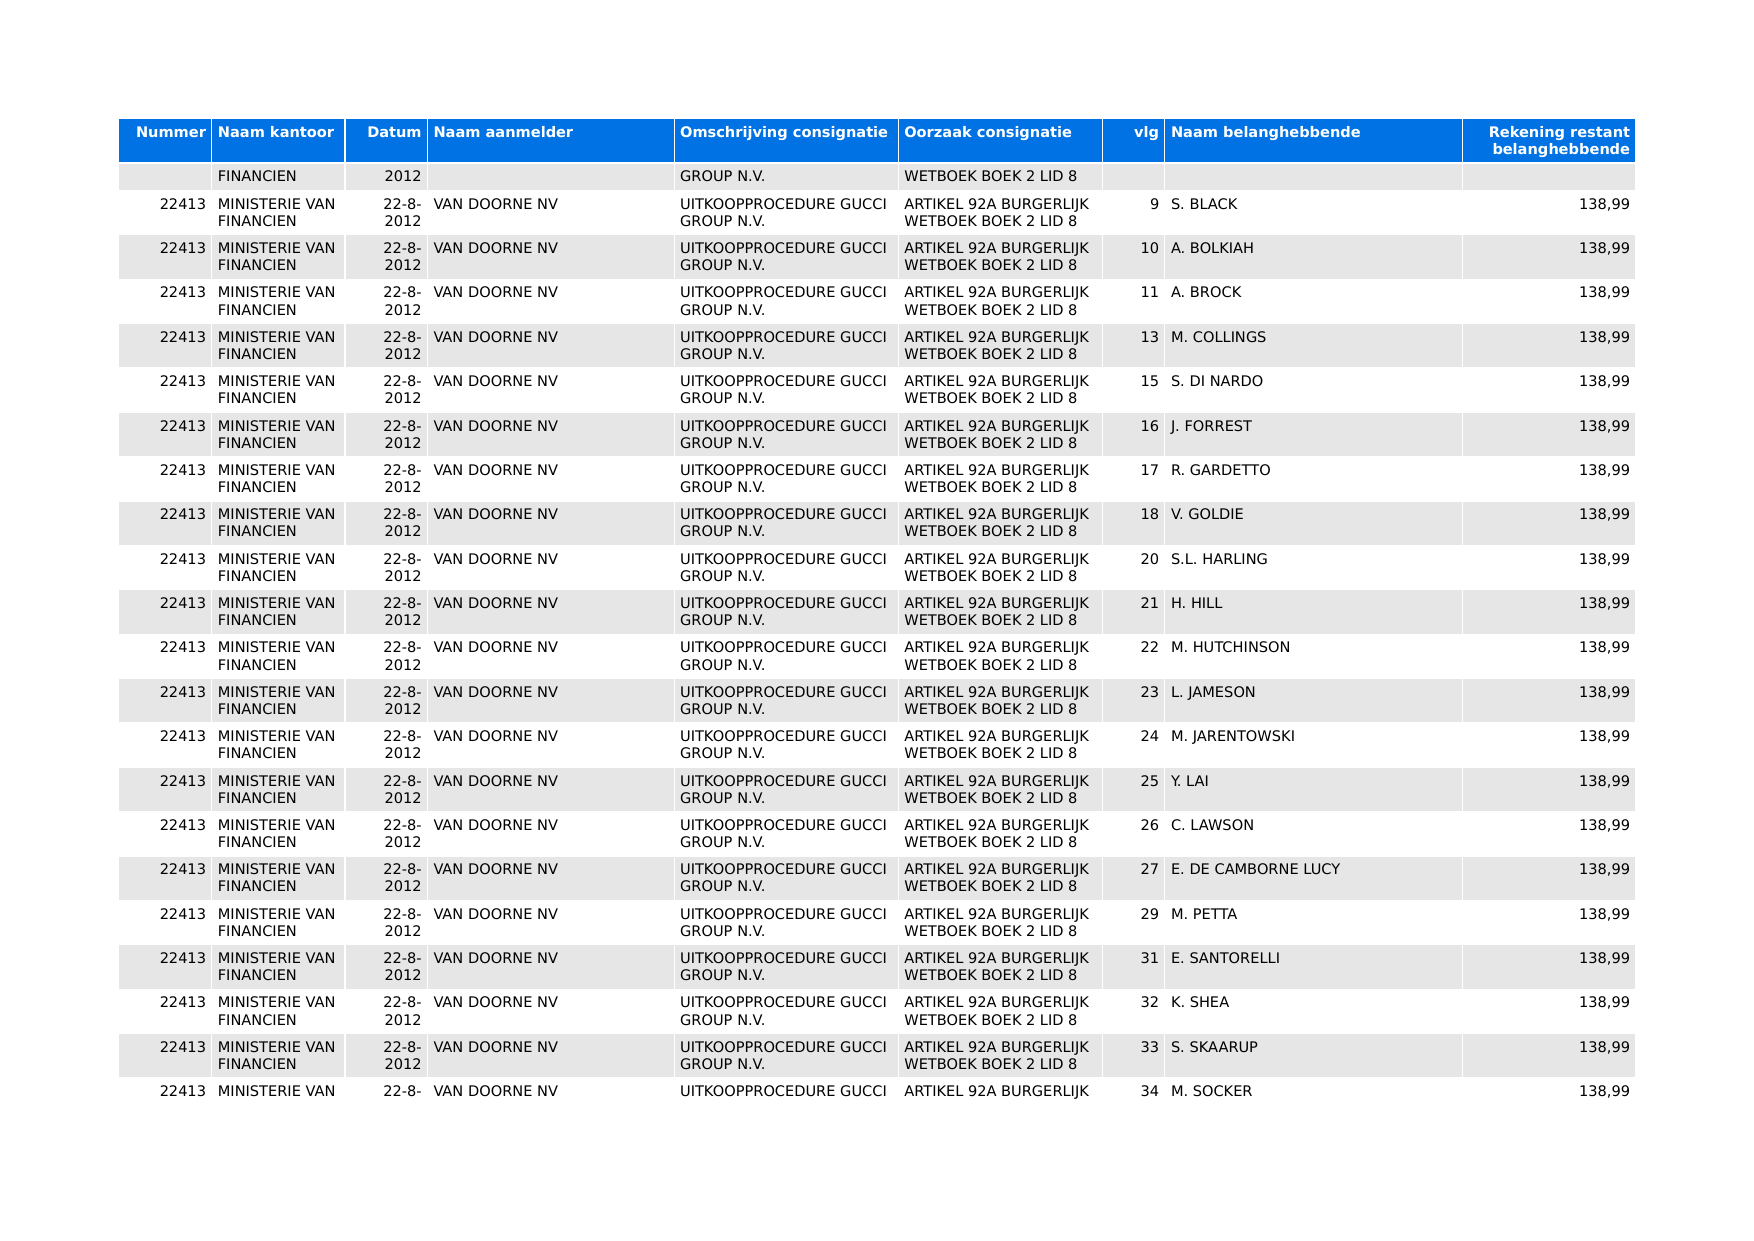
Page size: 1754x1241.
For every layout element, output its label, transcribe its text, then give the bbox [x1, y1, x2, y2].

table_cell MINISTERIE VAN FINANCIEN [212, 812, 344, 856]
table_cell MINISTERIE VAN FINANCIEN [212, 369, 344, 412]
table_cell ARTIKEL 92A BURGERLIJK WETBOEK BOEK 2 LID 8 [899, 324, 1102, 367]
table_cell 22413 [119, 413, 211, 456]
table_cell MINISTERIE VAN [212, 1079, 344, 1105]
table_cell 27 [1103, 857, 1164, 900]
table_header Naam belanghebbende [1165, 119, 1462, 162]
table_cell UITKOOPPROCEDURE GUCCI GROUP N.V. [675, 724, 898, 767]
table_cell UITKOOPPROCEDURE GUCCI GROUP N.V. [675, 369, 898, 412]
table_cell 22413 [119, 901, 211, 944]
table_cell 24 [1103, 724, 1164, 767]
table_cell UITKOOPPROCEDURE GUCCI GROUP N.V. [675, 857, 898, 900]
table_cell MINISTERIE VAN FINANCIEN [212, 945, 344, 989]
table_cell [428, 164, 674, 190]
table_header Rekening restant belanghebbende [1463, 119, 1635, 162]
table_cell ARTIKEL 92A BURGERLIJK WETBOEK BOEK 2 LID 8 [899, 635, 1102, 678]
table_cell MINISTERIE VAN FINANCIEN [212, 502, 344, 545]
table_cell 138,99 [1463, 768, 1635, 811]
table_cell 22413 [119, 1079, 211, 1105]
table_cell 11 [1103, 280, 1164, 323]
table_cell [1463, 164, 1635, 190]
table_cell 31 [1103, 945, 1164, 989]
table_cell 22-8-2012 [346, 235, 427, 279]
table_cell MINISTERIE VAN FINANCIEN [212, 901, 344, 944]
table_cell VAN DOORNE NV [428, 235, 674, 279]
table_cell MINISTERIE VAN FINANCIEN [212, 679, 344, 722]
table_cell ARTIKEL 92A BURGERLIJK WETBOEK BOEK 2 LID 8 [899, 724, 1102, 767]
table_cell UITKOOPPROCEDURE GUCCI GROUP N.V. [675, 546, 898, 589]
table_cell UITKOOPPROCEDURE GUCCI GROUP N.V. [675, 945, 898, 989]
table_cell MINISTERIE VAN FINANCIEN [212, 235, 344, 279]
table_cell 15 [1103, 369, 1164, 412]
table_cell ARTIKEL 92A BURGERLIJK WETBOEK BOEK 2 LID 8 [899, 191, 1102, 234]
table_cell S. BLACK [1165, 191, 1462, 234]
table_cell 25 [1103, 768, 1164, 811]
table_cell ARTIKEL 92A BURGERLIJK WETBOEK BOEK 2 LID 8 [899, 457, 1102, 501]
table_cell 138,99 [1463, 990, 1635, 1033]
table_cell VAN DOORNE NV [428, 191, 674, 234]
table_cell 32 [1103, 990, 1164, 1033]
table_cell 138,99 [1463, 280, 1635, 323]
table_cell ARTIKEL 92A BURGERLIJK WETBOEK BOEK 2 LID 8 [899, 413, 1102, 456]
table_cell VAN DOORNE NV [428, 768, 674, 811]
table_cell 22-8-2012 [346, 1034, 427, 1077]
table_cell V. GOLDIE [1165, 502, 1462, 545]
table_cell 22413 [119, 590, 211, 634]
table_cell ARTIKEL 92A BURGERLIJK WETBOEK BOEK 2 LID 8 [899, 901, 1102, 944]
table_cell M. HUTCHINSON [1165, 635, 1462, 678]
table_cell UITKOOPPROCEDURE GUCCI GROUP N.V. [675, 413, 898, 456]
table_cell 22-8-2012 [346, 590, 427, 634]
table_cell UITKOOPPROCEDURE GUCCI GROUP N.V. [675, 502, 898, 545]
table_cell [1103, 164, 1164, 190]
table_cell 22 [1103, 635, 1164, 678]
table_cell 138,99 [1463, 457, 1635, 501]
table_cell MINISTERIE VAN FINANCIEN [212, 635, 344, 678]
table_cell S. DI NARDO [1165, 369, 1462, 412]
table_cell VAN DOORNE NV [428, 724, 674, 767]
table_cell 22413 [119, 1034, 211, 1077]
table_cell E. DE CAMBORNE LUCY [1165, 857, 1462, 900]
table_cell GROUP N.V. [675, 164, 898, 190]
table_cell 22413 [119, 812, 211, 856]
table_header Nummer [119, 119, 211, 162]
table_cell MINISTERIE VAN FINANCIEN [212, 413, 344, 456]
table_cell 138,99 [1463, 1034, 1635, 1077]
table_cell FINANCIEN [212, 164, 344, 190]
table_cell M. PETTA [1165, 901, 1462, 944]
table_cell VAN DOORNE NV [428, 635, 674, 678]
table_cell 138,99 [1463, 945, 1635, 989]
table_cell 22-8-2012 [346, 812, 427, 856]
table_cell M. JARENTOWSKI [1165, 724, 1462, 767]
table_cell UITKOOPPROCEDURE GUCCI GROUP N.V. [675, 235, 898, 279]
table_cell ARTIKEL 92A BURGERLIJK WETBOEK BOEK 2 LID 8 [899, 679, 1102, 722]
table_cell ARTIKEL 92A BURGERLIJK WETBOEK BOEK 2 LID 8 [899, 945, 1102, 989]
table_cell R. GARDETTO [1165, 457, 1462, 501]
table_cell 26 [1103, 812, 1164, 856]
table_cell 22-8-2012 [346, 724, 427, 767]
table_cell 9 [1103, 191, 1164, 234]
table_cell 22413 [119, 945, 211, 989]
table_cell C. LAWSON [1165, 812, 1462, 856]
table_cell 22-8-2012 [346, 324, 427, 367]
table_cell MINISTERIE VAN FINANCIEN [212, 768, 344, 811]
table_cell VAN DOORNE NV [428, 457, 674, 501]
table_cell 22-8-2012 [346, 413, 427, 456]
table_cell 138,99 [1463, 590, 1635, 634]
table_cell 138,99 [1463, 901, 1635, 944]
table_cell MINISTERIE VAN FINANCIEN [212, 857, 344, 900]
table_cell UITKOOPPROCEDURE GUCCI GROUP N.V. [675, 990, 898, 1033]
table_cell 33 [1103, 1034, 1164, 1077]
table_cell [119, 164, 211, 190]
table_header Omschrijving consignatie [675, 119, 898, 162]
table_cell MINISTERIE VAN FINANCIEN [212, 546, 344, 589]
table_cell UITKOOPPROCEDURE GUCCI GROUP N.V. [675, 768, 898, 811]
table_cell WETBOEK BOEK 2 LID 8 [899, 164, 1102, 190]
table_cell ARTIKEL 92A BURGERLIJK WETBOEK BOEK 2 LID 8 [899, 369, 1102, 412]
table_cell VAN DOORNE NV [428, 901, 674, 944]
table_cell MINISTERIE VAN FINANCIEN [212, 724, 344, 767]
table_cell [1165, 164, 1462, 190]
table_cell 22-8-2012 [346, 635, 427, 678]
table_cell 16 [1103, 413, 1164, 456]
table_cell VAN DOORNE NV [428, 590, 674, 634]
table_cell MINISTERIE VAN FINANCIEN [212, 280, 344, 323]
table_cell MINISTERIE VAN FINANCIEN [212, 1034, 344, 1077]
table_cell 22413 [119, 235, 211, 279]
table_cell MINISTERIE VAN FINANCIEN [212, 990, 344, 1033]
table_cell ARTIKEL 92A BURGERLIJK WETBOEK BOEK 2 LID 8 [899, 546, 1102, 589]
table_cell VAN DOORNE NV [428, 324, 674, 367]
table_cell 138,99 [1463, 191, 1635, 234]
table_cell K. SHEA [1165, 990, 1462, 1033]
table_cell 22413 [119, 635, 211, 678]
table_cell ARTIKEL 92A BURGERLIJK WETBOEK BOEK 2 LID 8 [899, 812, 1102, 856]
table_cell 18 [1103, 502, 1164, 545]
table_cell 138,99 [1463, 413, 1635, 456]
table_cell 29 [1103, 901, 1164, 944]
table_cell VAN DOORNE NV [428, 1079, 674, 1105]
table_cell VAN DOORNE NV [428, 679, 674, 722]
table_cell MINISTERIE VAN FINANCIEN [212, 191, 344, 234]
table_cell S.L. HARLING [1165, 546, 1462, 589]
table_header vlg [1103, 119, 1164, 162]
table_cell 138,99 [1463, 679, 1635, 722]
table_cell VAN DOORNE NV [428, 812, 674, 856]
table_cell 22413 [119, 857, 211, 900]
table_cell 138,99 [1463, 724, 1635, 767]
table_cell UITKOOPPROCEDURE GUCCI GROUP N.V. [675, 457, 898, 501]
table_cell 21 [1103, 590, 1164, 634]
table_header Datum [346, 119, 427, 162]
table_cell Y. LAI [1165, 768, 1462, 811]
table_cell MINISTERIE VAN FINANCIEN [212, 457, 344, 501]
table_cell 22-8-2012 [346, 280, 427, 323]
table_cell 22413 [119, 324, 211, 367]
table_cell 138,99 [1463, 235, 1635, 279]
table_cell UITKOOPPROCEDURE GUCCI GROUP N.V. [675, 1034, 898, 1077]
table_cell 22413 [119, 679, 211, 722]
table_cell 17 [1103, 457, 1164, 501]
table_cell 22413 [119, 768, 211, 811]
table_cell ARTIKEL 92A BURGERLIJK WETBOEK BOEK 2 LID 8 [899, 280, 1102, 323]
table_cell A. BROCK [1165, 280, 1462, 323]
table_cell 2012 [346, 164, 427, 190]
table_header Oorzaak consignatie [899, 119, 1102, 162]
table_cell 22413 [119, 546, 211, 589]
table_cell VAN DOORNE NV [428, 990, 674, 1033]
table_cell 22413 [119, 280, 211, 323]
table_cell 22-8-2012 [346, 546, 427, 589]
table_cell 13 [1103, 324, 1164, 367]
table_header Naam kantoor [212, 119, 344, 162]
table_cell 34 [1103, 1079, 1164, 1105]
table_cell 22-8-2012 [346, 679, 427, 722]
table_cell VAN DOORNE NV [428, 857, 674, 900]
table_cell 23 [1103, 679, 1164, 722]
table_cell 22-8-2012 [346, 768, 427, 811]
table_cell 138,99 [1463, 857, 1635, 900]
table_cell M. SOCKER [1165, 1079, 1462, 1105]
table_cell VAN DOORNE NV [428, 369, 674, 412]
table_cell UITKOOPPROCEDURE GUCCI [675, 1079, 898, 1105]
table_cell ARTIKEL 92A BURGERLIJK WETBOEK BOEK 2 LID 8 [899, 502, 1102, 545]
table_cell UITKOOPPROCEDURE GUCCI GROUP N.V. [675, 191, 898, 234]
table_cell UITKOOPPROCEDURE GUCCI GROUP N.V. [675, 679, 898, 722]
table_cell 22-8-2012 [346, 990, 427, 1033]
table_cell UITKOOPPROCEDURE GUCCI GROUP N.V. [675, 280, 898, 323]
table_cell VAN DOORNE NV [428, 413, 674, 456]
table_cell ARTIKEL 92A BURGERLIJK WETBOEK BOEK 2 LID 8 [899, 590, 1102, 634]
table_cell 20 [1103, 546, 1164, 589]
table_cell 22413 [119, 191, 211, 234]
table_cell VAN DOORNE NV [428, 1034, 674, 1077]
table_cell J. FORREST [1165, 413, 1462, 456]
table_cell UITKOOPPROCEDURE GUCCI GROUP N.V. [675, 901, 898, 944]
table_cell 22-8-2012 [346, 502, 427, 545]
table_cell 138,99 [1463, 812, 1635, 856]
table_cell 138,99 [1463, 546, 1635, 589]
table_cell 22-8-2012 [346, 901, 427, 944]
table_cell UITKOOPPROCEDURE GUCCI GROUP N.V. [675, 590, 898, 634]
table_cell 22413 [119, 369, 211, 412]
table_cell MINISTERIE VAN FINANCIEN [212, 590, 344, 634]
table_cell ARTIKEL 92A BURGERLIJK [899, 1079, 1102, 1105]
table_cell 138,99 [1463, 324, 1635, 367]
table_cell ARTIKEL 92A BURGERLIJK WETBOEK BOEK 2 LID 8 [899, 857, 1102, 900]
table_cell 22-8-2012 [346, 857, 427, 900]
table_cell A. BOLKIAH [1165, 235, 1462, 279]
table_cell M. COLLINGS [1165, 324, 1462, 367]
table_cell ARTIKEL 92A BURGERLIJK WETBOEK BOEK 2 LID 8 [899, 235, 1102, 279]
table_cell MINISTERIE VAN FINANCIEN [212, 324, 344, 367]
table_cell 138,99 [1463, 502, 1635, 545]
table_cell VAN DOORNE NV [428, 502, 674, 545]
table_cell UITKOOPPROCEDURE GUCCI GROUP N.V. [675, 635, 898, 678]
table_cell VAN DOORNE NV [428, 280, 674, 323]
table_cell 22-8-2012 [346, 191, 427, 234]
table_cell 138,99 [1463, 1079, 1635, 1105]
table_cell VAN DOORNE NV [428, 546, 674, 589]
table_cell 138,99 [1463, 369, 1635, 412]
table_cell E. SANTORELLI [1165, 945, 1462, 989]
table_cell H. HILL [1165, 590, 1462, 634]
table_cell ARTIKEL 92A BURGERLIJK WETBOEK BOEK 2 LID 8 [899, 768, 1102, 811]
table_header Naam aanmelder [428, 119, 674, 162]
table_cell S. SKAARUP [1165, 1034, 1462, 1077]
table_cell L. JAMESON [1165, 679, 1462, 722]
table_cell ARTIKEL 92A BURGERLIJK WETBOEK BOEK 2 LID 8 [899, 1034, 1102, 1077]
table_cell VAN DOORNE NV [428, 945, 674, 989]
table_cell 22-8-2012 [346, 945, 427, 989]
table_cell 22413 [119, 457, 211, 501]
table_cell 22-8-2012 [346, 369, 427, 412]
table_cell UITKOOPPROCEDURE GUCCI GROUP N.V. [675, 812, 898, 856]
table_cell 22413 [119, 724, 211, 767]
table_cell 22-8- [346, 1079, 427, 1105]
table_cell 10 [1103, 235, 1164, 279]
table_cell 138,99 [1463, 635, 1635, 678]
table_cell 22413 [119, 502, 211, 545]
table_cell 22-8-2012 [346, 457, 427, 501]
table_cell UITKOOPPROCEDURE GUCCI GROUP N.V. [675, 324, 898, 367]
table_cell 22413 [119, 990, 211, 1033]
table_cell ARTIKEL 92A BURGERLIJK WETBOEK BOEK 2 LID 8 [899, 990, 1102, 1033]
